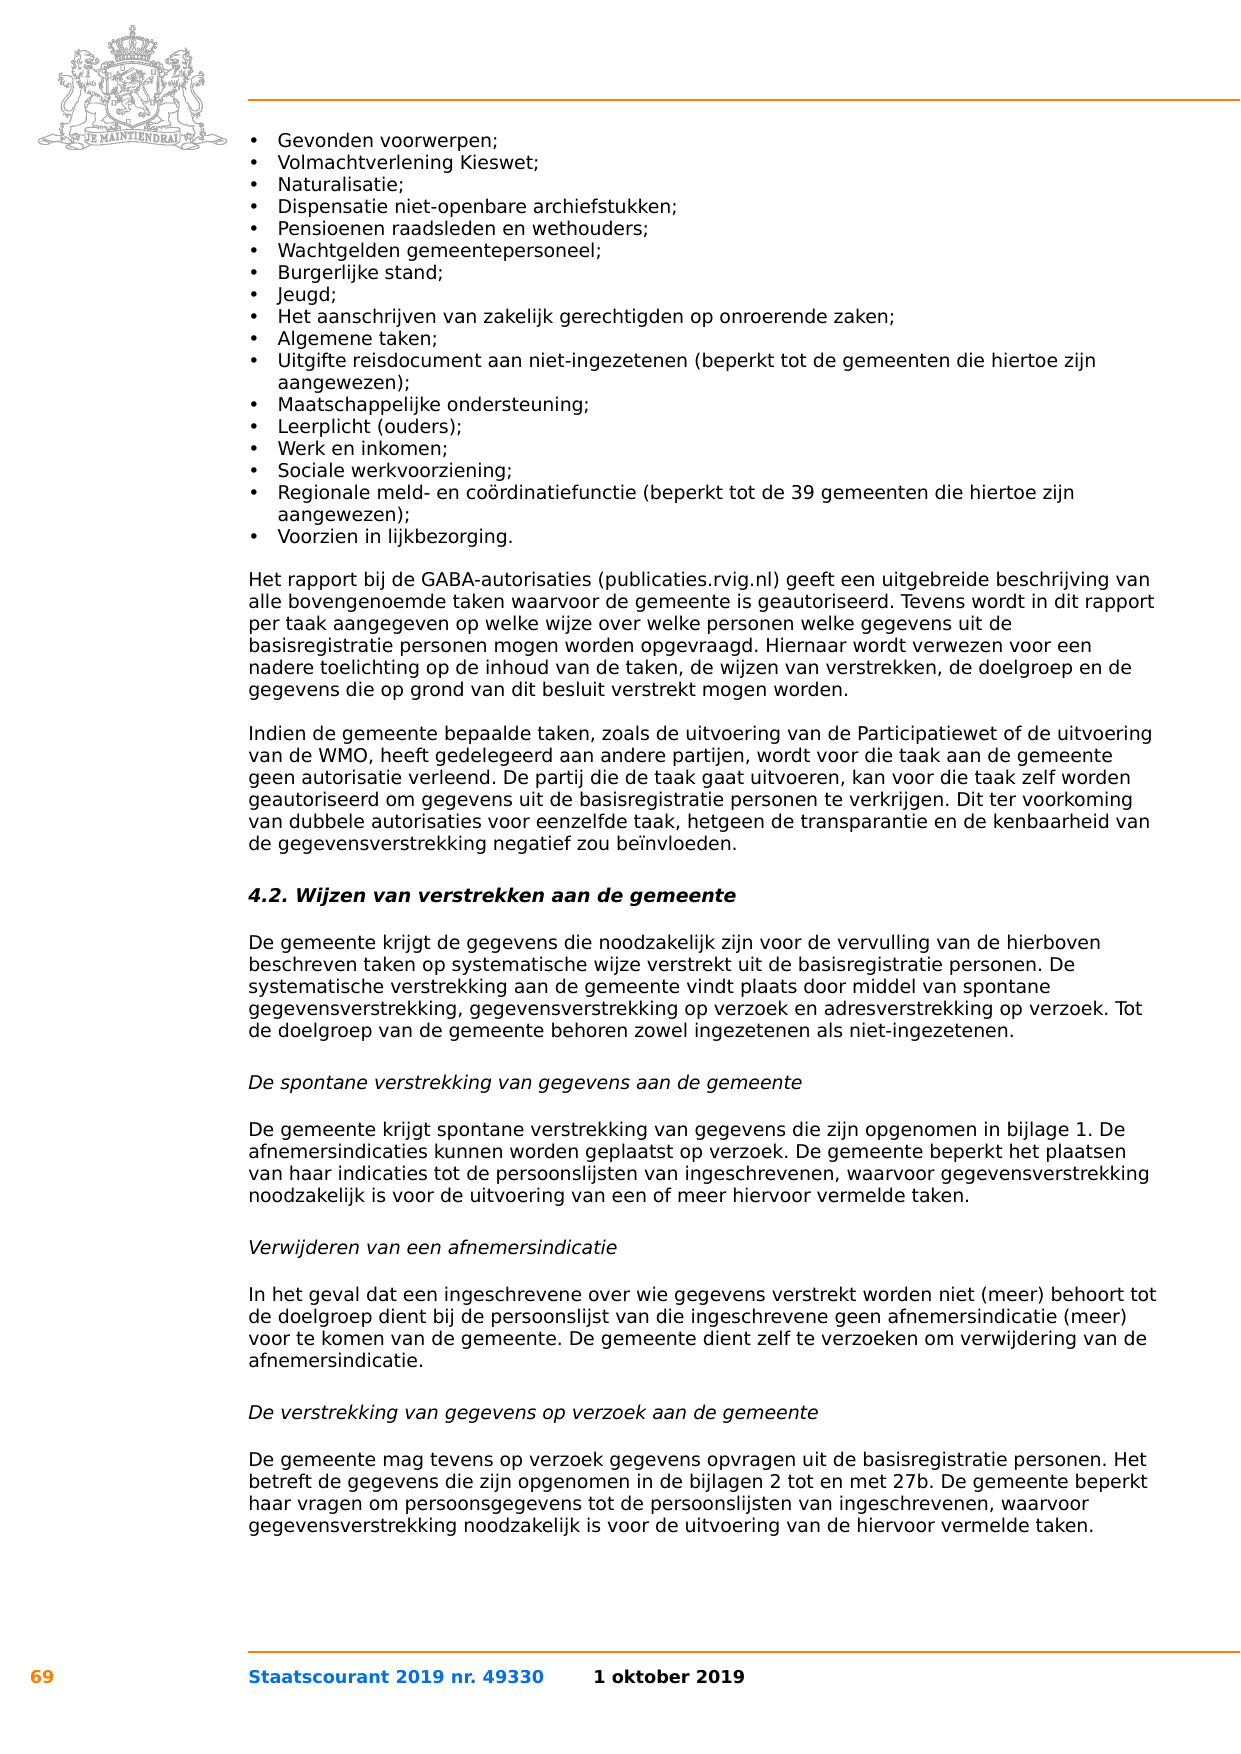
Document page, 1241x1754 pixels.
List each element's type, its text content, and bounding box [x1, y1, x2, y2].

picture [38, 25, 227, 150]
text • Algemene taken; [248, 328, 1163, 350]
text De gemeente krijgt spontane verstrekking van gegevens die zijn opgenomen in bijlage 1. De afnemersindicaties kunnen worden geplaatst op verzoek. De gemeente beperkt het plaatsen van haar indicaties tot de persoonslijsten van ingeschrevenen, waarvoor gegevensverstrekking noodzakelijk is voor de uitvoering van een of meer hiervoor vermelde taken. [248, 1119, 1163, 1207]
text • Voorzien in lijkbezorging. [248, 526, 1163, 547]
text • Sociale werkvoorziening; [248, 459, 1163, 482]
text • Dispensatie niet-openbare archiefstukken; [248, 196, 1163, 218]
text • Pensioenen raadsleden en wethouders; [248, 218, 1163, 240]
subtitle Verwijderen van een afnemersindicatie [248, 1237, 1163, 1259]
text • Het aanschrijven van zakelijk gerechtigden op onroerende zaken; [248, 306, 1163, 328]
subtitle 4.2. Wijzen van verstrekken aan de gemeente [248, 885, 1163, 907]
text • Regionale meld- en coördinatiefunctie (beperkt tot de 39 gemeenten die hiertoe zijn aangewezen); [248, 482, 1163, 526]
text • Uitgifte reisdocument aan niet-ingezetenen (beperkt tot de gemeenten die hiertoe zijn aangewezen); [248, 350, 1163, 394]
text • Burgerlijke stand; [248, 262, 1163, 284]
text • Naturalisatie; [248, 174, 1163, 196]
subtitle De spontane verstrekking van gegevens aan de gemeente [248, 1072, 1163, 1094]
subtitle De verstrekking van gegevens op verzoek aan de gemeente [248, 1402, 1163, 1424]
text Indien de gemeente bepaalde taken, zoals de uitvoering van de Participatiewet of de uitvoering van de WMO, heeft gedelegeerd aan andere partijen, wordt voor die taak aan de gemeente geen autorisatie verleend. De partij die de taak gaat uitvoeren, kan voor die taak zelf worden geautoriseerd om gegevens uit de basisregistratie personen te verkrijgen. Dit ter voorkoming van dubbele autorisaties voor eenzelfde taak, hetgeen de transparantie en de kenbaarheid van de gegevensverstrekking negatief zou beïnvloeden. [248, 723, 1163, 855]
text De gemeente krijgt de gegevens die noodzakelijk zijn voor de vervulling van de hierboven beschreven taken op systematische wijze verstrekt uit de basisregistratie personen. De systematische verstrekking aan de gemeente vindt plaats door middel van spontane gegevensverstrekking, gegevensverstrekking op verzoek en adresverstrekking op verzoek. Tot de doelgroep van de gemeente behoren zowel ingezetenen als niet-ingezetenen. [248, 932, 1163, 1042]
text • Werk en inkomen; [248, 438, 1163, 459]
text • Gevonden voorwerpen; [248, 130, 1163, 152]
text De gemeente mag tevens op verzoek gegevens opvragen uit de basisregistratie personen. Het betreft de gegevens die zijn opgenomen in de bijlagen 2 tot en met 27b. De gemeente beperkt haar vragen om persoonsgegevens tot de persoonslijsten van ingeschrevenen, waarvoor gegevensverstrekking noodzakelijk is voor de uitvoering van de hiervoor vermelde taken. [248, 1449, 1163, 1537]
text In het geval dat een ingeschrevene over wie gegevens verstrekt worden niet (meer) behoort tot de doelgroep dient bij de persoonslijst van die ingeschrevene geen afnemersindicatie (meer) voor te komen van de gemeente. De gemeente dient zelf te verzoeken om verwijdering van de afnemersindicatie. [248, 1284, 1163, 1372]
text • Volmachtverlening Kieswet; [248, 152, 1163, 174]
text • Maatschappelijke ondersteuning; [248, 394, 1163, 416]
text Het rapport bij de GABA-autorisaties (publicaties.rvig.nl) geeft een uitgebreide beschrijving van alle bovengenoemde taken waarvoor de gemeente is geautoriseerd. Tevens wordt in dit rapport per taak aangegeven op welke wijze over welke personen welke gegevens uit de basisregistratie personen mogen worden opgevraagd. Hiernaar wordt verwezen voor een nadere toelichting op de inhoud van de taken, de wijzen van verstrekken, de doelgroep en de gegevens die op grond van dit besluit verstrekt mogen worden. [248, 569, 1163, 701]
text • Wachtgelden gemeentepersoneel; [248, 240, 1163, 262]
text • Jeugd; [248, 284, 1163, 306]
text • Leerplicht (ouders); [248, 416, 1163, 438]
